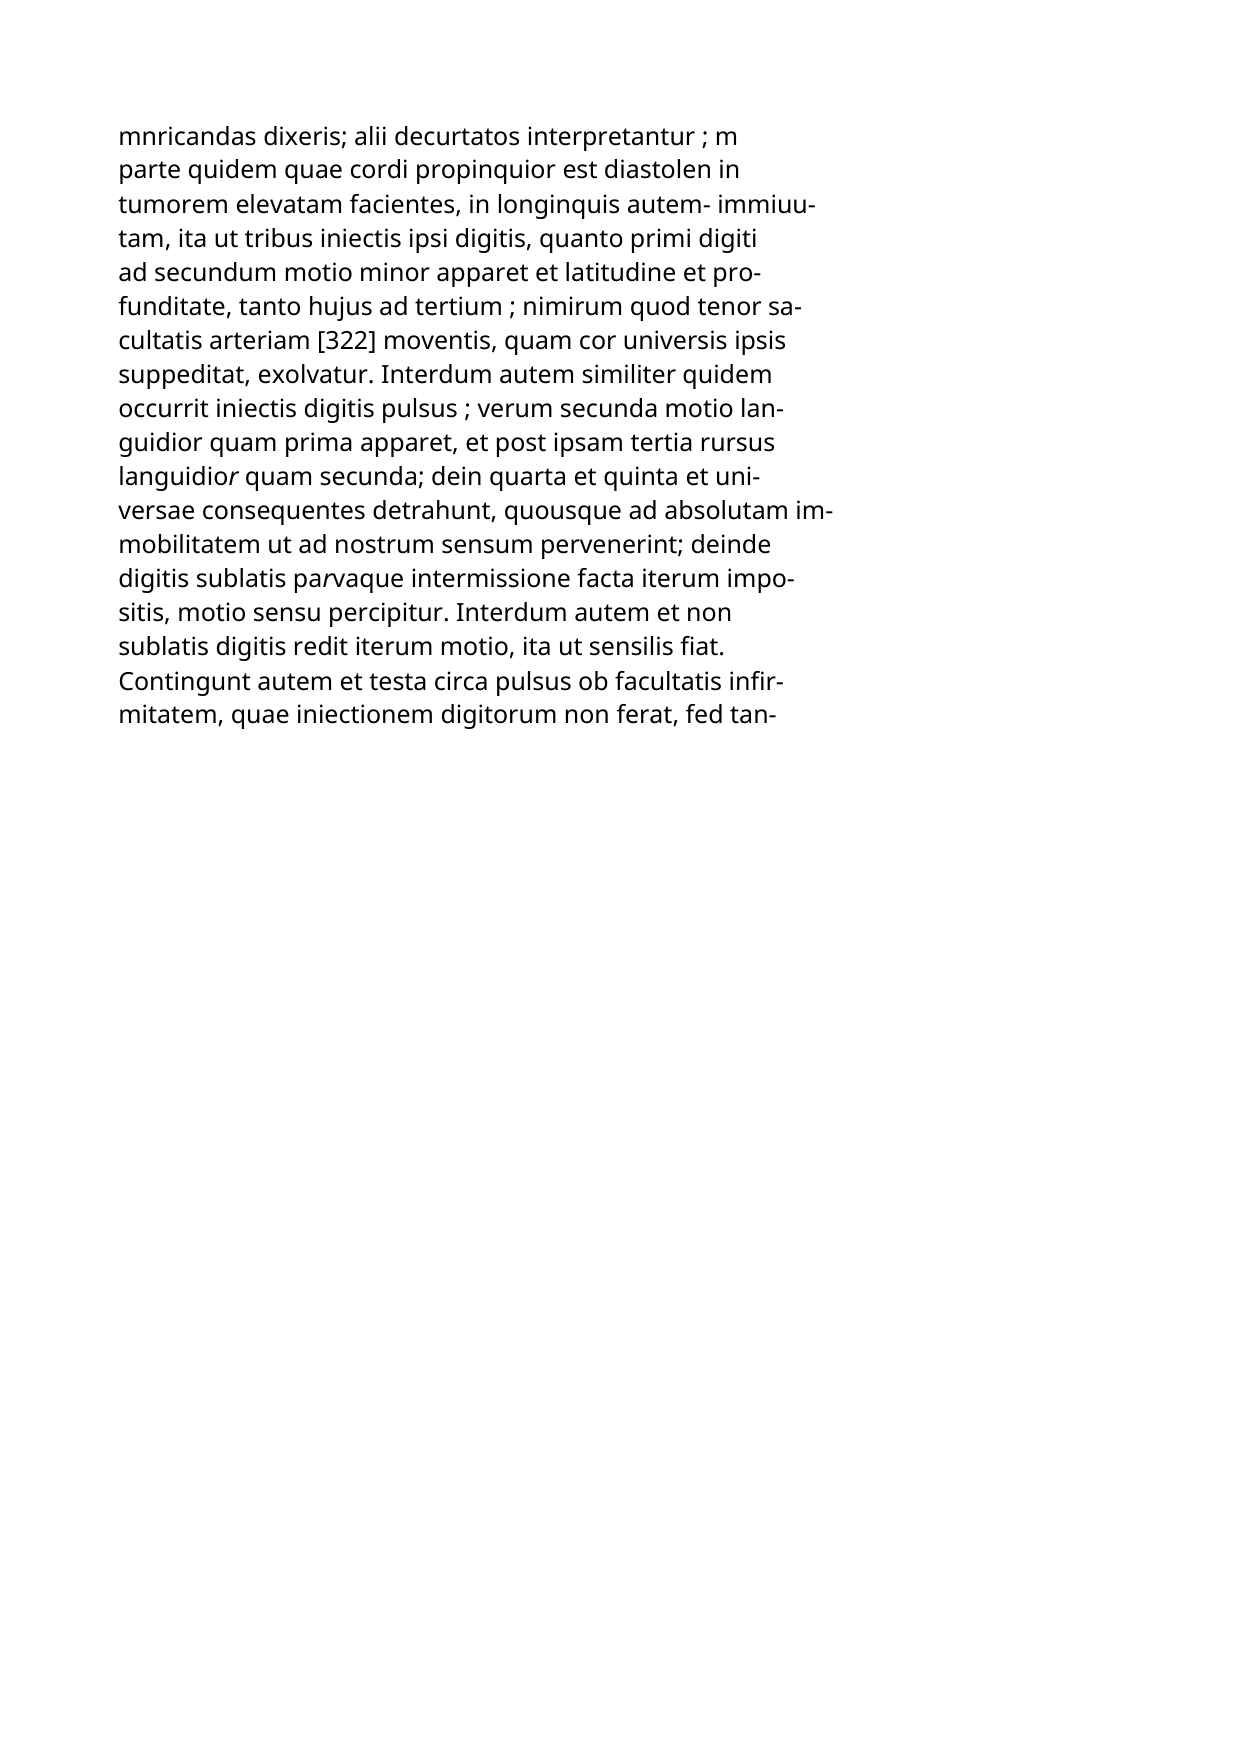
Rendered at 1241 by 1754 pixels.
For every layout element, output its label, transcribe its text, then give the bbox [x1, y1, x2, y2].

text mnricandas dixeris; alii decurtatos interpretantur ; m parte quidem quae cordi propinquior est diastolen in tumorem elevatam facientes, in longinquis autem- immiuu- tam, ita ut tribus iniectis ipsi digitis, quanto primi digiti ad secundum motio minor apparet et latitudine et pro- funditate, tanto hujus ad tertium ; nimirum quod tenor sa- cultatis arteriam [322] moventis, quam cor universis ipsis suppeditat, exolvatur. Interdum autem similiter quidem occurrit iniectis digitis pulsus ; verum secunda motio lan- guidior quam prima apparet, et post ipsam tertia rursus languidior quam secunda; dein quarta et quinta et uni- versae consequentes detrahunt, quousque ad absolutam im- mobilitatem ut ad nostrum sensum pervenerint; deinde digitis sublatis parvaque intermissione facta iterum impo- sitis, motio sensu percipitur. Interdum autem et non sublatis digitis redit iterum motio, ita ut sensilis fiat. Contingunt autem et testa circa pulsus ob facultatis infir- mitatem, quae iniectionem digitorum non ferat, fed tan- [118, 118, 1122, 731]
